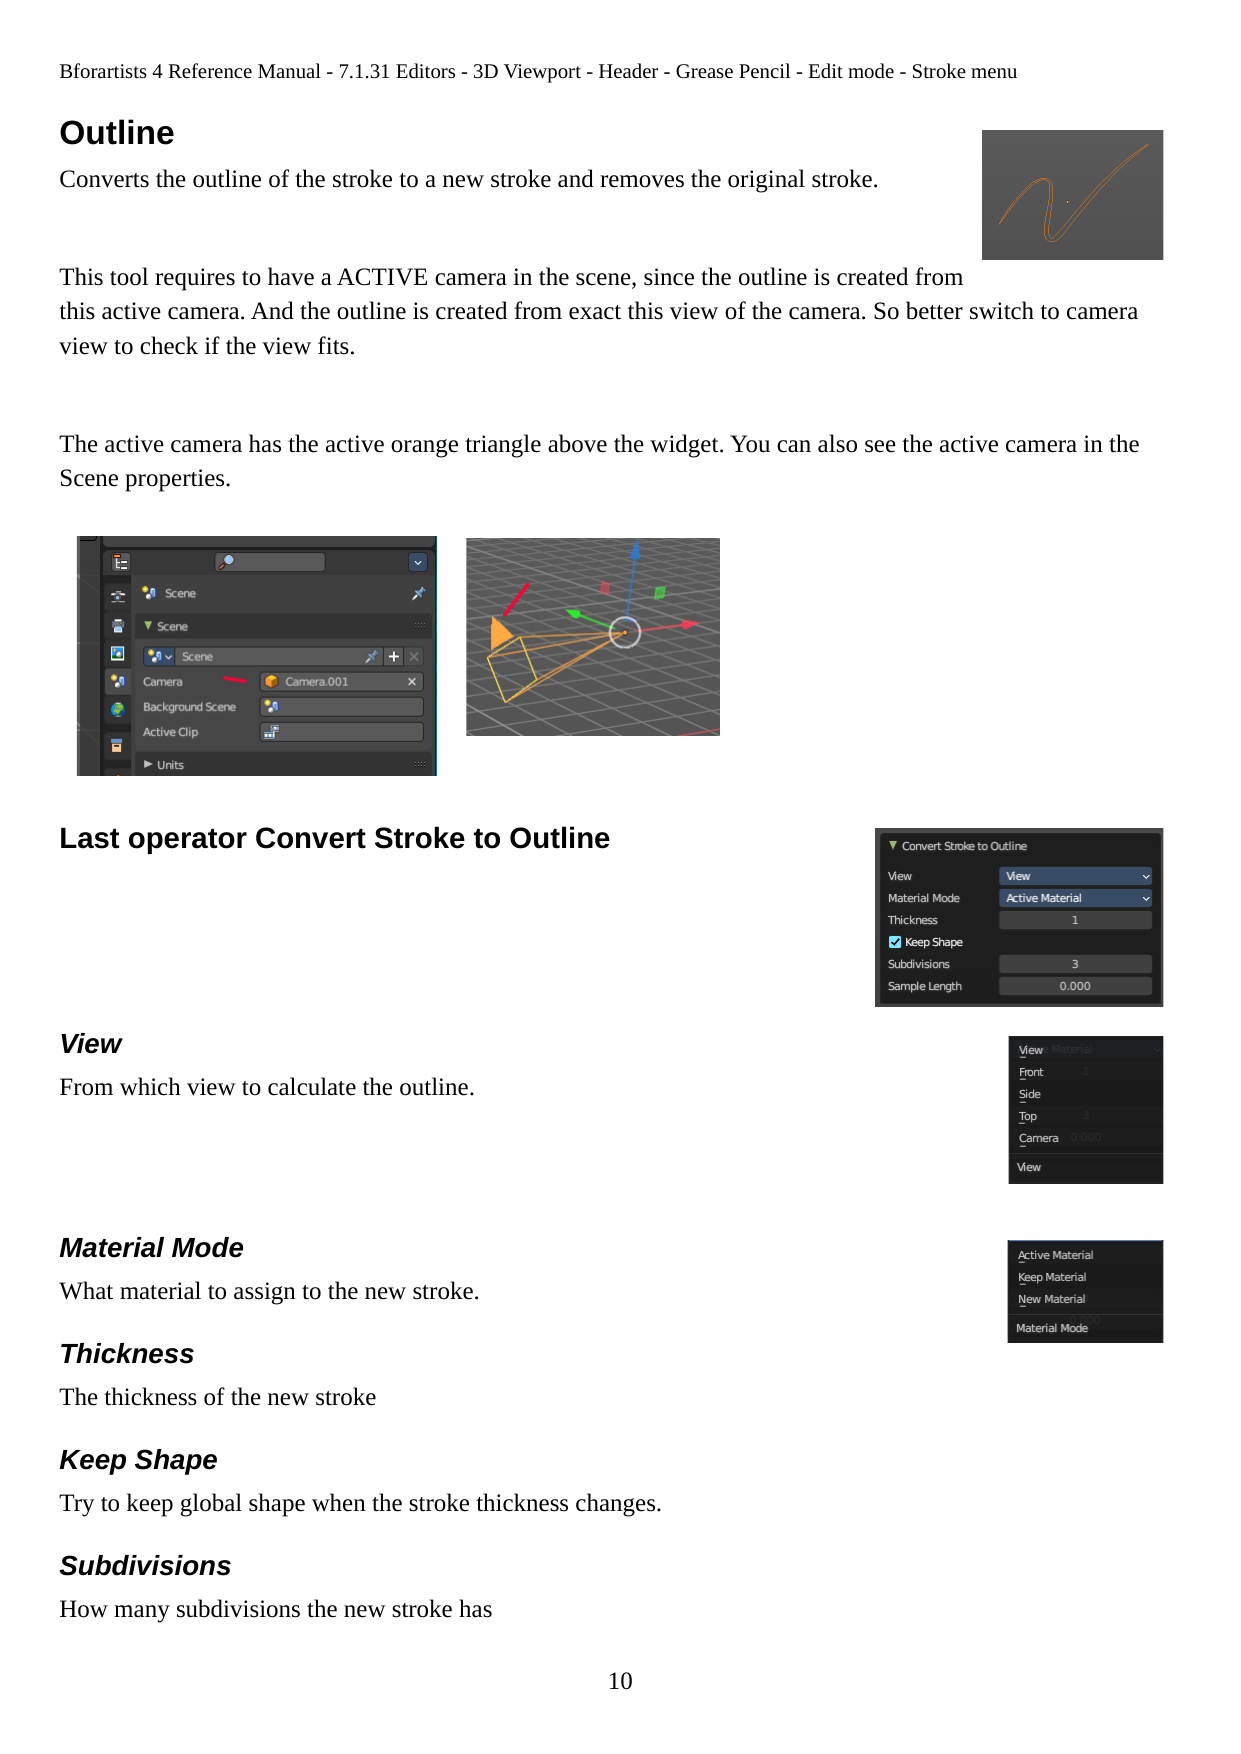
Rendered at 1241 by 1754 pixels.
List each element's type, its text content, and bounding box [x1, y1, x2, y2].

subtitle Material Mode [59, 1231, 1181, 1263]
text What material to assign to the new stroke. [59, 1276, 1007, 1304]
text The active camera has the active orange triangle above the widget. You can also see the active camera in the Scene properties. [59, 429, 1181, 492]
text Try to keep global shape when the stroke thickness changes. [59, 1488, 1181, 1516]
picture [875, 828, 1164, 1007]
subtitle Keep Shape [59, 1443, 1181, 1475]
text This tool requires to have a ACTIVE camera in the scene, since the outline is created from this active camera. And the outline is created from exact this view of the camera. So better switch to camera view to check if the view fits. [59, 262, 1181, 359]
subtitle Outline [59, 113, 1181, 151]
picture [466, 538, 720, 736]
subtitle Subdivisions [59, 1549, 1181, 1581]
subtitle Last operator Convert Stroke to Outline [59, 821, 1181, 855]
text From which view to calculate the outline. [59, 1072, 1008, 1101]
subtitle Thickness [59, 1337, 1181, 1369]
subtitle View [59, 1027, 1181, 1059]
text The thickness of the new stroke [59, 1382, 1181, 1411]
picture [76, 536, 437, 776]
picture [1008, 1036, 1164, 1184]
text Converts the outline of the stroke to a new stroke and removes the original stroke. [59, 164, 982, 192]
picture [1007, 1240, 1164, 1343]
picture [982, 130, 1164, 260]
text How many subdivisions the new stroke has [59, 1594, 1181, 1622]
